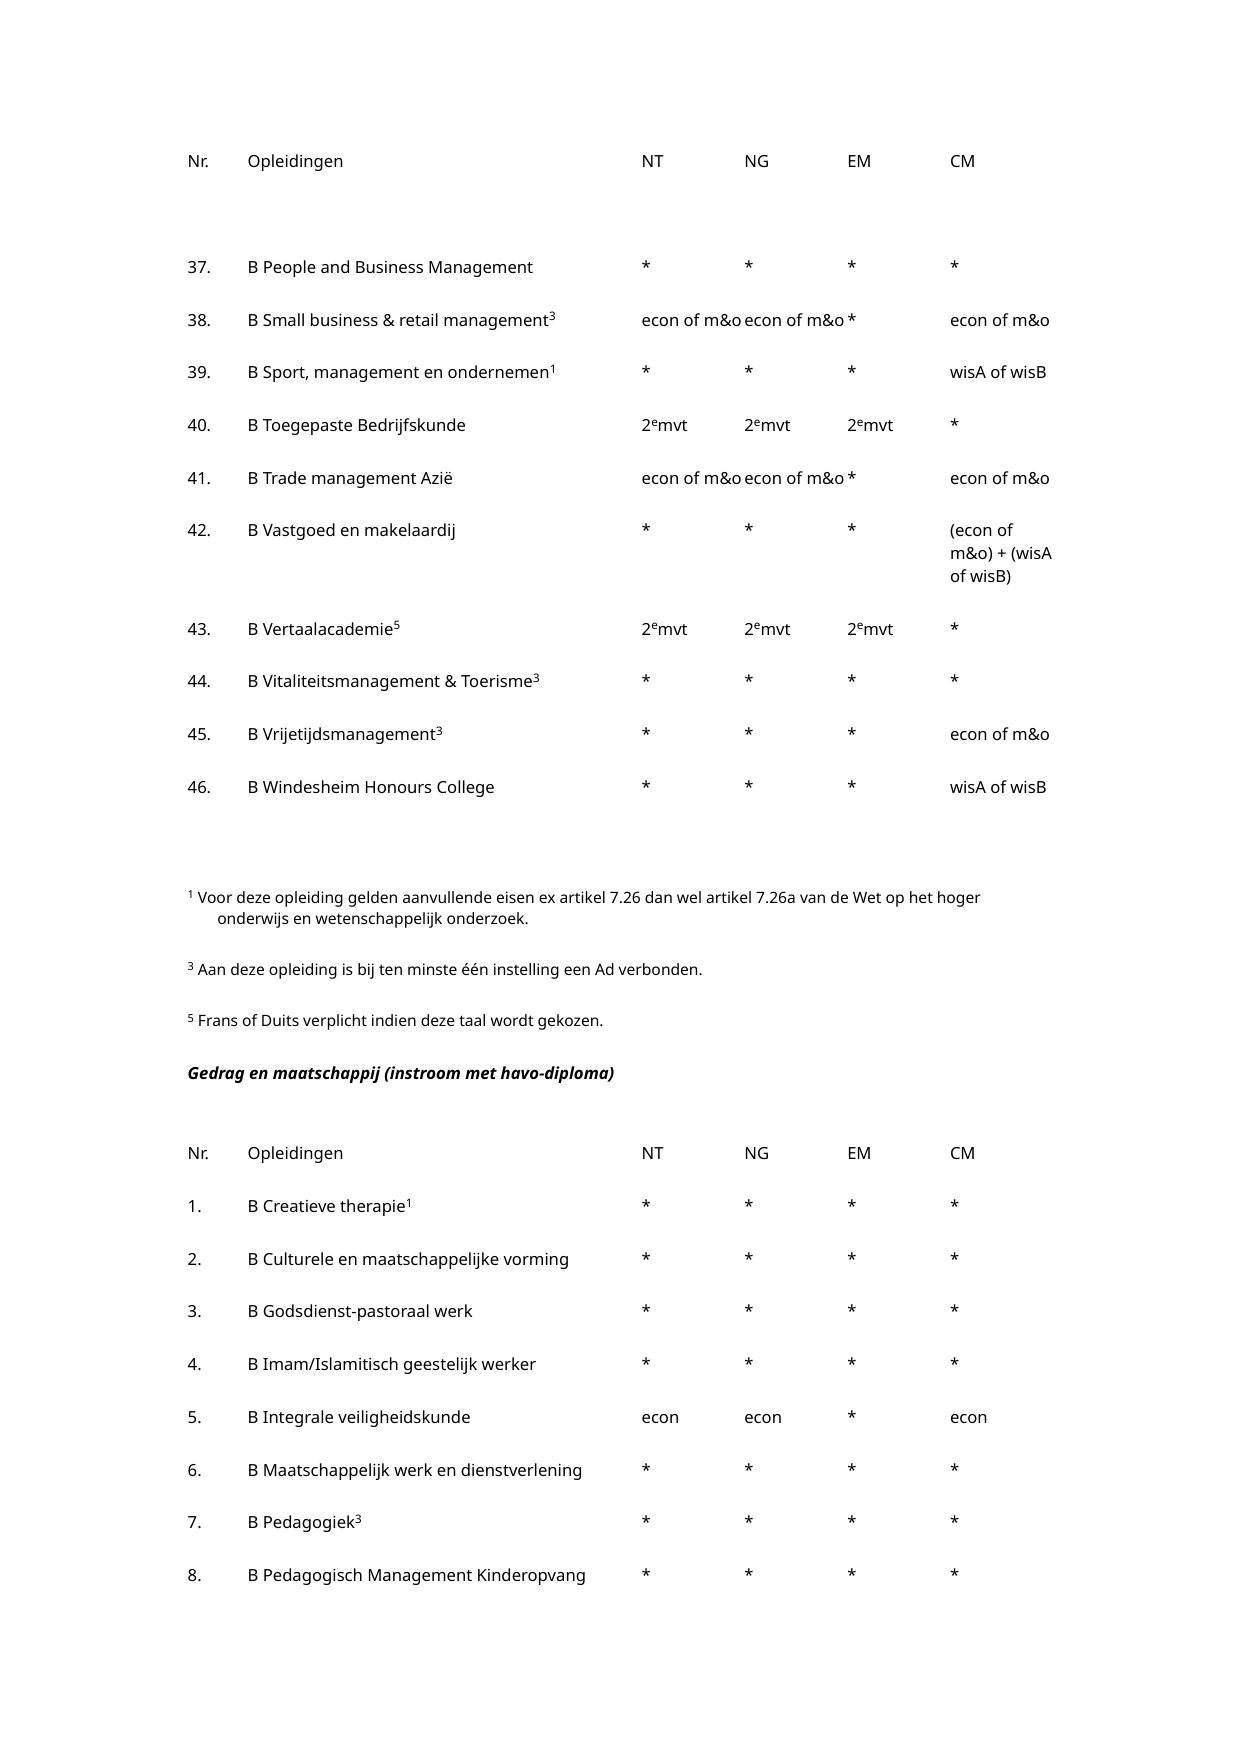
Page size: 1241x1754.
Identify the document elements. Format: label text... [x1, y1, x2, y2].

table_cell * [950, 1458, 1053, 1511]
table_cell * [641, 723, 744, 775]
table_cell 6. [188, 1458, 247, 1511]
table_cell [188, 203, 247, 255]
table_cell * [744, 1300, 847, 1353]
table_cell 44. [188, 670, 247, 722]
table_cell B Trade management Azië [248, 466, 641, 519]
table_cell 2. [188, 1248, 247, 1300]
table_cell * [641, 1300, 744, 1353]
table_cell * [950, 1353, 1053, 1406]
table_cell * [847, 1195, 950, 1247]
table_cell * [641, 519, 744, 617]
table_cell [248, 203, 641, 255]
table_cell econ of m&o [950, 723, 1053, 775]
table_cell 2emvt [641, 414, 744, 466]
table_header CM [950, 1142, 1053, 1195]
table_cell 42. [188, 519, 247, 617]
text 1 Voor deze opleiding gelden aanvullende eisen ex artikel 7.26 dan wel artikel 7.26a van de Wet op het hoger onderwijs en wetenschappelijk onderzoek. [187, 886, 1053, 929]
table_cell econ of m&o [950, 466, 1053, 519]
table_cell * [641, 1248, 744, 1300]
table_cell B Vertaalacademie5 [248, 617, 641, 670]
table_header Opleidingen [248, 150, 641, 203]
table_cell 2emvt [847, 617, 950, 670]
table_cell 1. [188, 1195, 247, 1247]
text Gedrag en maatschappij (instroom met havo-diploma) [187, 1061, 1053, 1084]
table_cell * [847, 1511, 950, 1564]
table_cell * [847, 255, 950, 308]
table_cell [641, 203, 744, 255]
table_cell * [847, 466, 950, 519]
table_cell * [847, 1248, 950, 1300]
table_cell B Creatieve therapie1 [248, 1195, 641, 1247]
table_cell * [641, 361, 744, 413]
table_cell * [950, 255, 1053, 308]
table_header NT [641, 150, 744, 203]
table_cell econ of m&o [744, 308, 847, 361]
table_cell econ of m&o [744, 466, 847, 519]
table_cell * [744, 1353, 847, 1406]
table_cell 2emvt [847, 414, 950, 466]
table_cell B Culturele en maatschappelijke vorming [248, 1248, 641, 1300]
table_cell 39. [188, 361, 247, 413]
table_cell 2emvt [641, 617, 744, 670]
table_cell * [950, 1511, 1053, 1564]
table_cell [950, 203, 1053, 255]
table_cell * [847, 361, 950, 413]
table_cell 46. [188, 775, 247, 828]
table_cell * [744, 1195, 847, 1247]
table_cell * [641, 1511, 744, 1564]
table_cell * [847, 723, 950, 775]
table_cell B Vitaliteitsmanagement & Toerisme3 [248, 670, 641, 722]
table_header CM [950, 150, 1053, 203]
table_cell * [950, 414, 1053, 466]
table_cell B Sport, management en ondernemen1 [248, 361, 641, 413]
table_cell * [847, 1406, 950, 1458]
table_cell 7. [188, 1511, 247, 1564]
table_cell 41. [188, 466, 247, 519]
table_cell * [950, 1248, 1053, 1300]
table_cell * [950, 617, 1053, 670]
table_cell * [847, 670, 950, 722]
table_cell B Integrale veiligheidskunde [248, 1406, 641, 1458]
table_cell 43. [188, 617, 247, 670]
table_cell * [847, 775, 950, 828]
table_header EM [847, 1142, 950, 1195]
table_cell * [641, 1195, 744, 1247]
table_cell * [847, 519, 950, 617]
table_cell 37. [188, 255, 247, 308]
table_cell * [744, 1458, 847, 1511]
table_cell (econ of m&o) + (wisA of wisB) [950, 519, 1053, 617]
table_cell B Toegepaste Bedrijfskunde [248, 414, 641, 466]
table_cell * [847, 1564, 950, 1586]
table_cell 5. [188, 1406, 247, 1458]
text 5 Frans of Duits verplicht indien deze taal wordt gekozen. [187, 1010, 1053, 1031]
table_cell 8. [188, 1564, 247, 1586]
table_cell * [847, 1300, 950, 1353]
table_header NG [744, 150, 847, 203]
table_cell * [744, 775, 847, 828]
table_cell 3. [188, 1300, 247, 1353]
table_cell * [950, 670, 1053, 722]
table_cell econ of m&o [950, 308, 1053, 361]
table_header NG [744, 1142, 847, 1195]
table_cell * [744, 1564, 847, 1586]
table_cell B People and Business Management [248, 255, 641, 308]
table_cell B Godsdienst-pastoraal werk [248, 1300, 641, 1353]
table_cell B Pedagogiek3 [248, 1511, 641, 1564]
table_cell * [641, 255, 744, 308]
table_cell * [641, 1458, 744, 1511]
table_cell 38. [188, 308, 247, 361]
table_cell * [744, 670, 847, 722]
table_cell B Small business & retail management3 [248, 308, 641, 361]
table_cell econ [950, 1406, 1053, 1458]
table_cell B Pedagogisch Management Kinderopvang [248, 1564, 641, 1586]
table_cell * [744, 723, 847, 775]
table_cell * [744, 255, 847, 308]
table_cell * [744, 1511, 847, 1564]
table_cell * [847, 1458, 950, 1511]
table_cell * [641, 1353, 744, 1406]
table_cell * [950, 1195, 1053, 1247]
table_header NT [641, 1142, 744, 1195]
table_cell * [847, 1353, 950, 1406]
table_header EM [847, 150, 950, 203]
table_cell * [744, 519, 847, 617]
table_cell * [744, 361, 847, 413]
table_cell 40. [188, 414, 247, 466]
table_cell * [847, 308, 950, 361]
table_cell B Maatschappelijk werk en dienstverlening [248, 1458, 641, 1511]
table_header Nr. [188, 150, 247, 203]
table_cell B Vastgoed en makelaardij [248, 519, 641, 617]
table_cell * [744, 1248, 847, 1300]
table_cell * [950, 1564, 1053, 1586]
table_cell 2emvt [744, 414, 847, 466]
table_cell [744, 203, 847, 255]
table_cell * [950, 1300, 1053, 1353]
table_cell 4. [188, 1353, 247, 1406]
table_cell econ of m&o [641, 466, 744, 519]
table_cell econ [744, 1406, 847, 1458]
text 3 Aan deze opleiding is bij ten minste één instelling een Ad verbonden. [187, 959, 1053, 980]
table_header Nr. [188, 1142, 247, 1195]
table_cell wisA of wisB [950, 361, 1053, 413]
table_cell * [641, 670, 744, 722]
table_cell 45. [188, 723, 247, 775]
table_header Opleidingen [248, 1142, 641, 1195]
table_cell [847, 203, 950, 255]
table_cell 2emvt [744, 617, 847, 670]
table_cell B Vrijetijdsmanagement3 [248, 723, 641, 775]
table_cell B Imam/Islamitisch geestelijk werker [248, 1353, 641, 1406]
table_cell econ of m&o [641, 308, 744, 361]
table_cell B Windesheim Honours College [248, 775, 641, 828]
table_cell econ [641, 1406, 744, 1458]
table_cell * [641, 775, 744, 828]
table_cell wisA of wisB [950, 775, 1053, 828]
table_cell * [641, 1564, 744, 1586]
